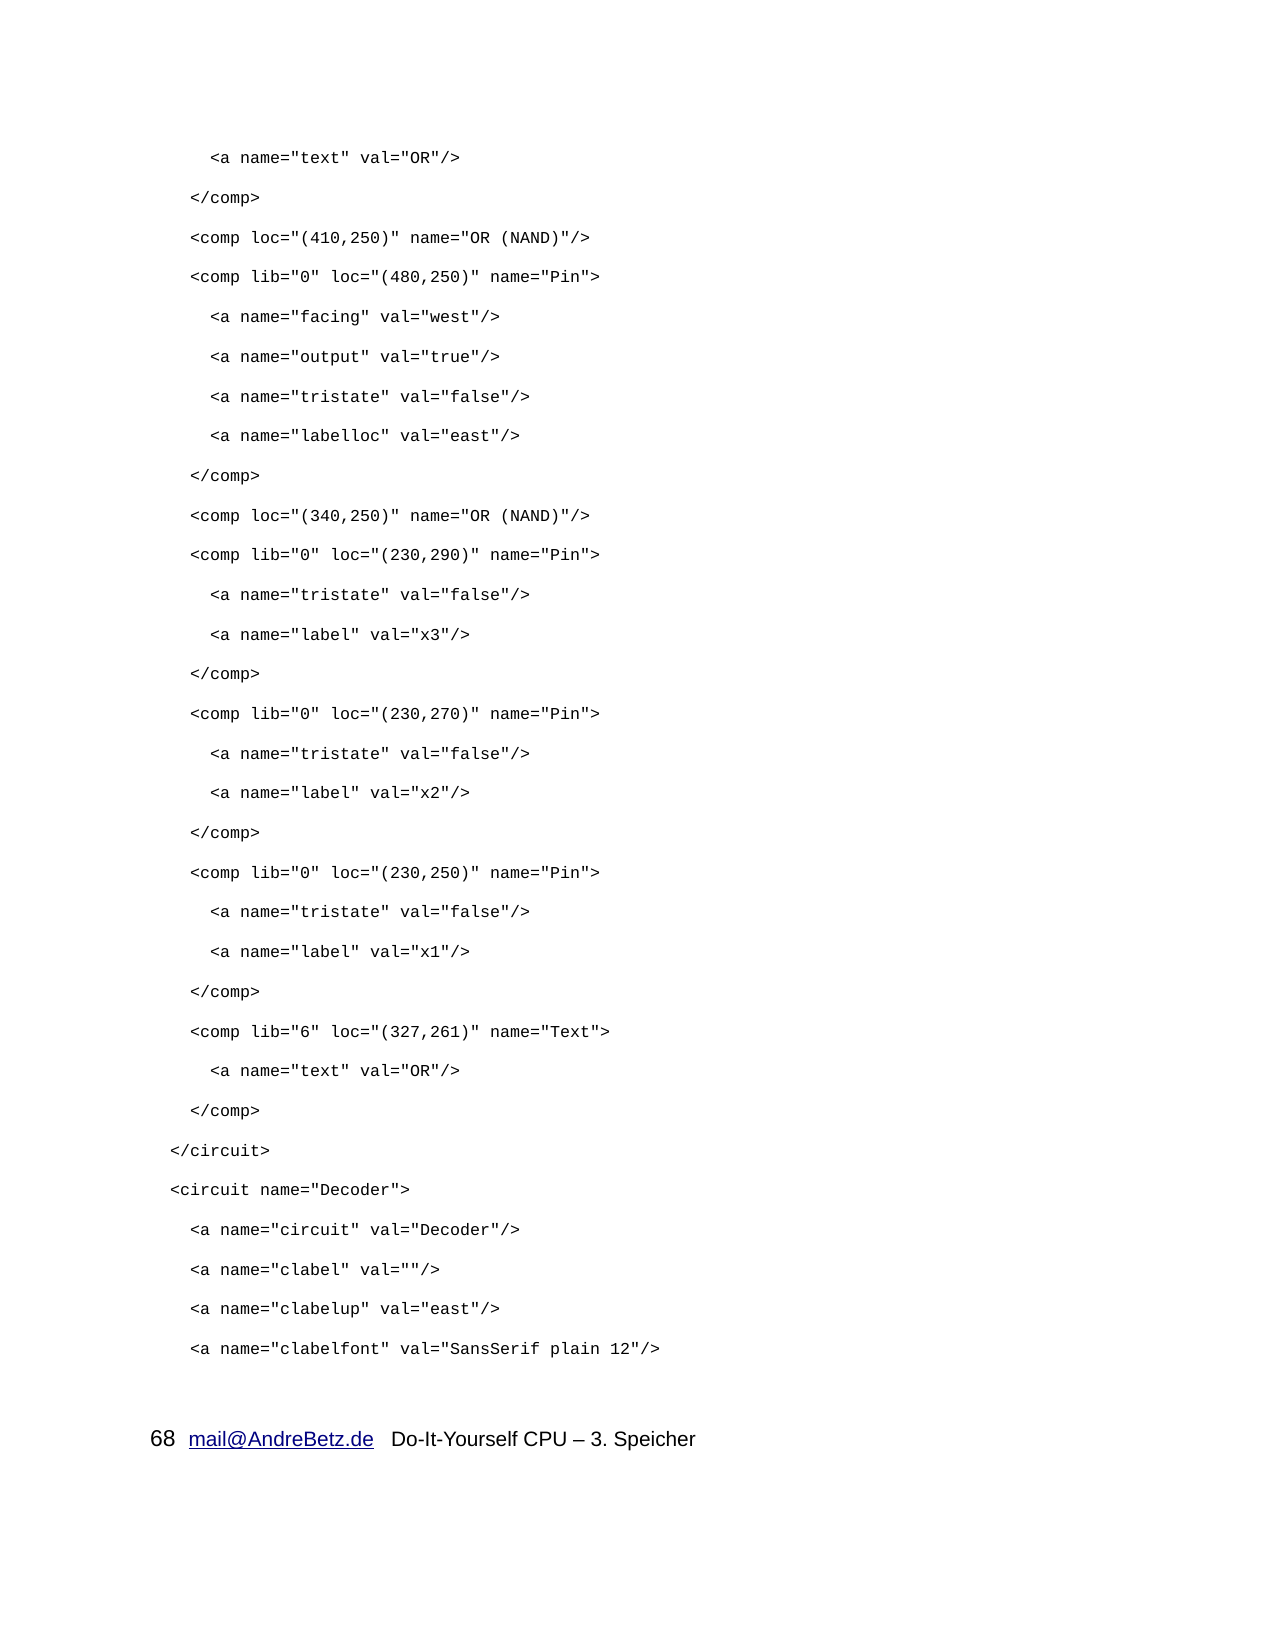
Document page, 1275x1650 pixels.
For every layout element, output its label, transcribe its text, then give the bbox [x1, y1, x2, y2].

text <a name="tristate" val="false"/> [150, 904, 1125, 923]
text <comp lib="0" loc="(480,250)" name="Pin"> [150, 269, 1125, 288]
text </comp> [150, 1102, 1125, 1121]
text </comp> [150, 666, 1125, 685]
text <a name="label" val="x3"/> [150, 626, 1125, 645]
text <a name="tristate" val="false"/> [150, 587, 1125, 605]
text <comp loc="(340,250)" name="OR (NAND)"/> [150, 507, 1125, 526]
text <a name="tristate" val="false"/> [150, 388, 1125, 407]
text <comp lib="0" loc="(230,290)" name="Pin"> [150, 547, 1125, 566]
text <a name="text" val="OR"/> [150, 1063, 1125, 1082]
text <a name="clabel" val=""/> [150, 1261, 1125, 1280]
text </circuit> [150, 1142, 1125, 1161]
text </comp> [150, 190, 1125, 208]
text <a name="facing" val="west"/> [150, 309, 1125, 328]
text <comp lib="0" loc="(230,250)" name="Pin"> [150, 864, 1125, 883]
text <circuit name="Decoder"> [150, 1182, 1125, 1201]
text </comp> [150, 983, 1125, 1002]
text <comp lib="6" loc="(327,261)" name="Text"> [150, 1023, 1125, 1042]
text <a name="clabelup" val="east"/> [150, 1301, 1125, 1320]
text <a name="labelloc" val="east"/> [150, 428, 1125, 447]
text <a name="clabelfont" val="SansSerif plain 12"/> [150, 1341, 1125, 1359]
text <comp loc="(410,250)" name="OR (NAND)"/> [150, 229, 1125, 248]
text <a name="label" val="x2"/> [150, 785, 1125, 804]
text <comp lib="0" loc="(230,270)" name="Pin"> [150, 706, 1125, 724]
text <a name="label" val="x1"/> [150, 944, 1125, 963]
text <a name="circuit" val="Decoder"/> [150, 1222, 1125, 1240]
text </comp> [150, 825, 1125, 843]
text <a name="tristate" val="false"/> [150, 745, 1125, 764]
text <a name="output" val="true"/> [150, 348, 1125, 367]
text <a name="text" val="OR"/> [150, 150, 1125, 169]
text </comp> [150, 467, 1125, 486]
